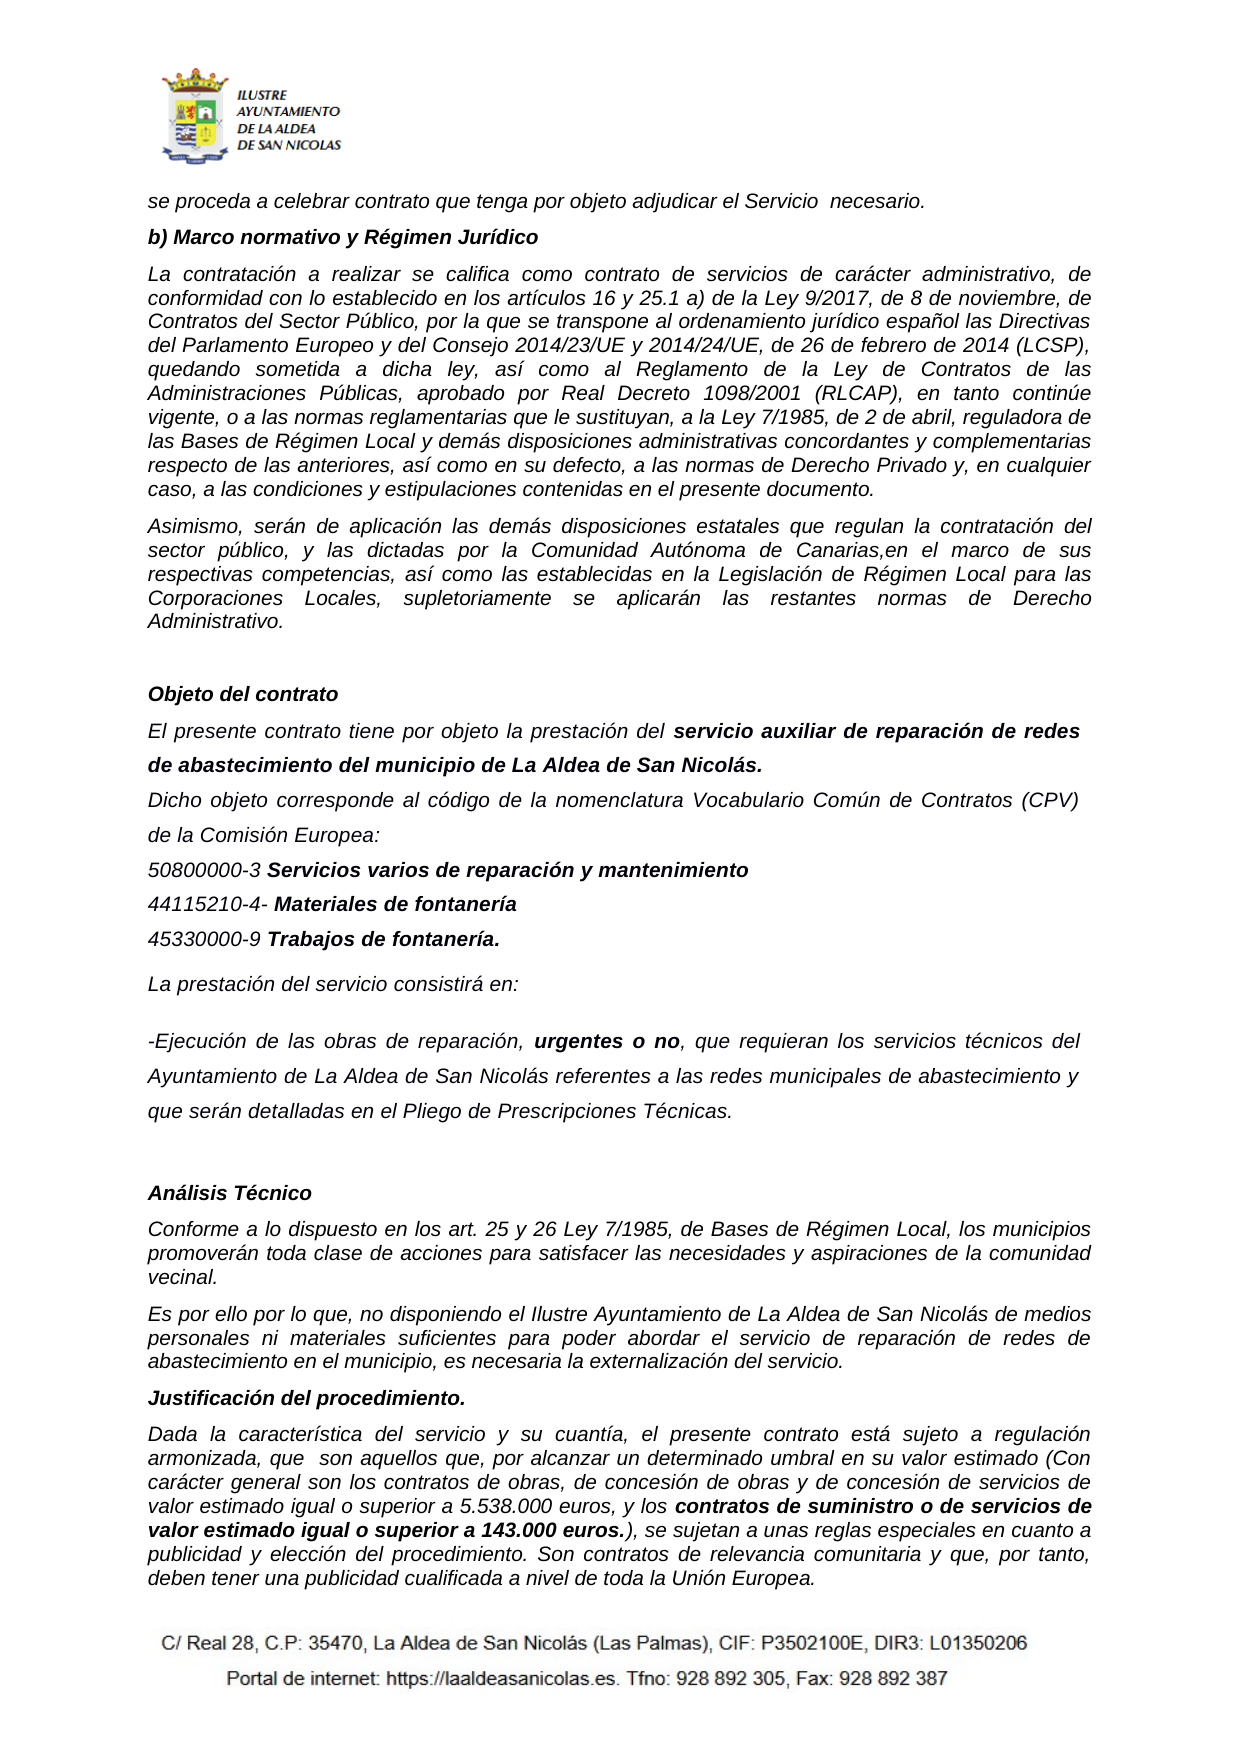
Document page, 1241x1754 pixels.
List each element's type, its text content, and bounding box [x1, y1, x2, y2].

text La contratación a realizar se califica como contrato de servicios de carácter administrativo, de conformidad con lo establecido en los artículos 16 y 25.1 a) de la Ley 9/2017, de 8 de noviembre, de Contratos del Sector Público, por la que se transpone al ordenamiento jurídico español las Directivas del Parlamento Europeo y del Consejo 2014/23/UE y 2014/24/UE, de 26 de febrero de 2014 (LCSP), quedando sometida a dicha ley, así como al Reglamento de la Ley de Contratos de las Administraciones Públicas, aprobado por Real Decreto 1098/2001 (RLCAP), en tanto continúe vigente, o a las normas reglamentarias que le sustituyan, a la Ley 7/1985, de 2 de abril, reguladora de las Bases de Régimen Local y demás disposiciones administrativas concordantes y complementarias respecto de las anteriores, así como en su defecto, a las normas de Derecho Privado y, en cualquier caso, a las condiciones y estipulaciones contenidas en el presente documento. [148, 261, 1093, 501]
picture [149, 1627, 1034, 1694]
text Dicho objeto corresponde al código de la nomenclatura Vocabulario Común de Contratos (CPV) de la Comisión Europea: [148, 788, 1081, 847]
text -Ejecución de las obras de reparación, urgentes o no, que requieran los servicios técnicos del Ayuntamiento de La Aldea de San Nicolás referentes a las redes municipales de abastecimiento y que serán detalladas en el Pliego de Prescripciones Técnicas. [148, 1029, 1081, 1123]
text Conforme a lo dispuesto en los art. 25 y 26 Ley 7/1985, de Bases de Régimen Local, los municipios promoverán toda clase de acciones para satisfacer las necesidades y aspiraciones de la comunidad vecinal. [148, 1217, 1093, 1289]
text Dada la característica del servicio y su cuantía, el presente contrato está sujeto a regulación armonizada, que son aquellos que, por alcanzar un determinado umbral en su valor estimado (Con carácter general son los contratos de obras, de concesión de obras y de concesión de servicios de valor estimado igual o superior a 5.538.000 euros, y los contratos de suministro o de servicios de valor estimado igual o superior a 143.000 euros.), se sujetan a unas reglas especiales en cuanto a publicidad y elección del procedimiento. Son contratos de relevancia comunitaria y que, por tanto, deben tener una publicidad cualificada a nivel de toda la Unión Europea. [148, 1422, 1093, 1590]
text 44115210-4- Materiales de fontanería [148, 892, 1081, 916]
text Justificación del procedimiento. [148, 1386, 1093, 1410]
text Objeto del contrato [148, 682, 1093, 706]
text La prestación del servicio consistirá en: [148, 972, 1081, 996]
text 50800000-3 Servicios varios de reparación y mantenimiento [148, 857, 1081, 881]
text b) Marco normativo y Régimen Jurídico [148, 225, 1093, 249]
picture [148, 60, 357, 172]
text se proceda a celebrar contrato que tenga por objeto adjudicar el Servicio necesario. [148, 188, 1093, 212]
text 45330000-9 Trabajos de fontanería. [148, 927, 1081, 951]
text El presente contrato tiene por objeto la prestación del servicio auxiliar de reparación de redes de abastecimiento del municipio de La Aldea de San Nicolás. [148, 719, 1081, 777]
text Es por ello por lo que, no disponiendo el Ilustre Ayuntamiento de La Aldea de San Nicolás de medios personales ni materiales suficientes para poder abordar el servicio de reparación de redes de abastecimiento en el municipio, es necesaria la externalización del servicio. [148, 1301, 1093, 1373]
text Asimismo, serán de aplicación las demás disposiciones estatales que regulan la contratación del sector público, y las dictadas por la Comunidad Autónoma de Canarias,en el marco de sus respectivas competencias, así como las establecidas en la Legislación de Régimen Local para las Corporaciones Locales, supletoriamente se aplicarán las restantes normas de Derecho Administrativo. [148, 513, 1093, 633]
text Análisis Técnico [148, 1181, 1093, 1204]
